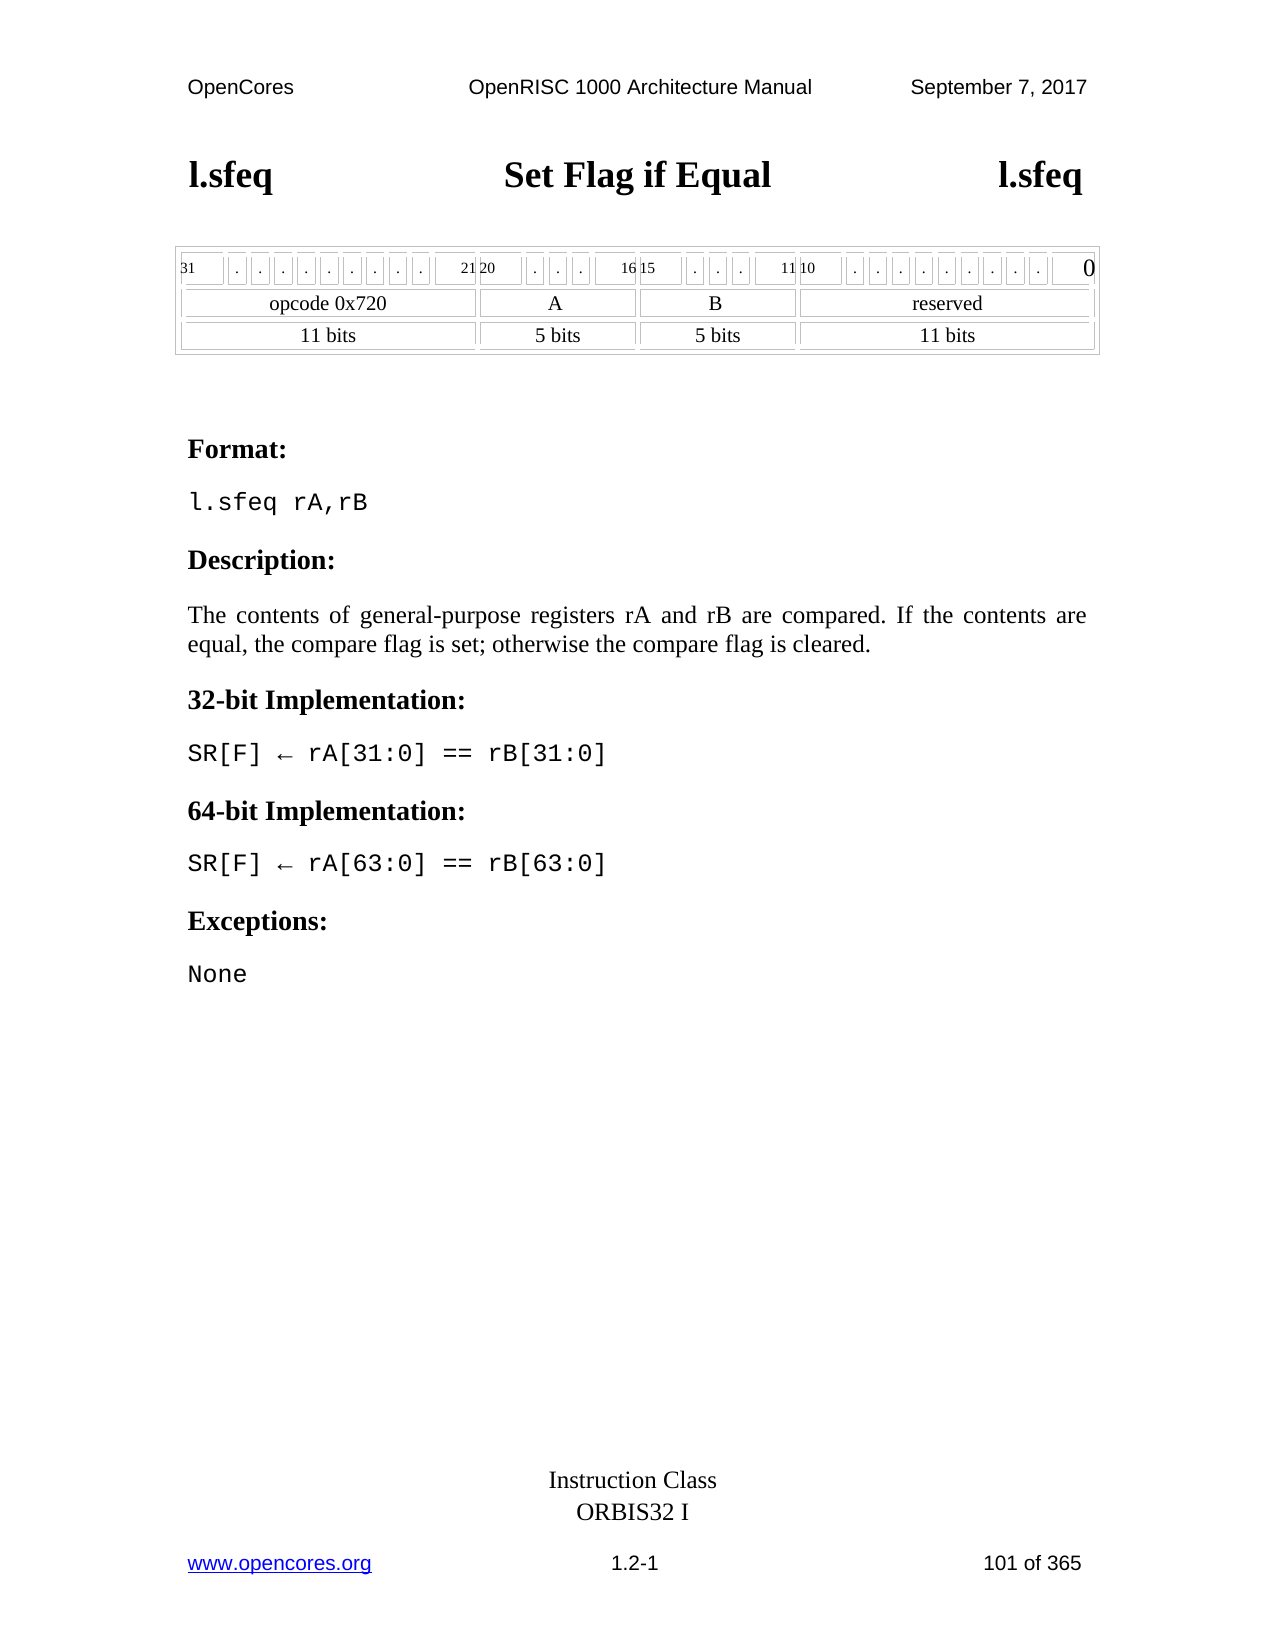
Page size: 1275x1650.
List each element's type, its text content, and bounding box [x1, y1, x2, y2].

text Format: [187, 432, 1087, 464]
text 64-bit Implementation: [187, 793, 1087, 826]
text SR[F] ← rA[63:0] == rB[63:0] [187, 851, 1087, 879]
text SR[F] ← rA[31:0] == rB[31:0] [187, 740, 1087, 768]
text 32-bit Implementation: [187, 683, 1087, 715]
text Exceptions: [187, 904, 1087, 937]
text l.sfeq rA,rB [187, 489, 1087, 518]
text Description: [187, 543, 1087, 575]
text None [187, 962, 1087, 990]
text The contents of general-purpose registers rA and rB are compared. If the contents are equal, the compare flag is set; otherwise the compare flag is cleared. [187, 600, 1087, 658]
